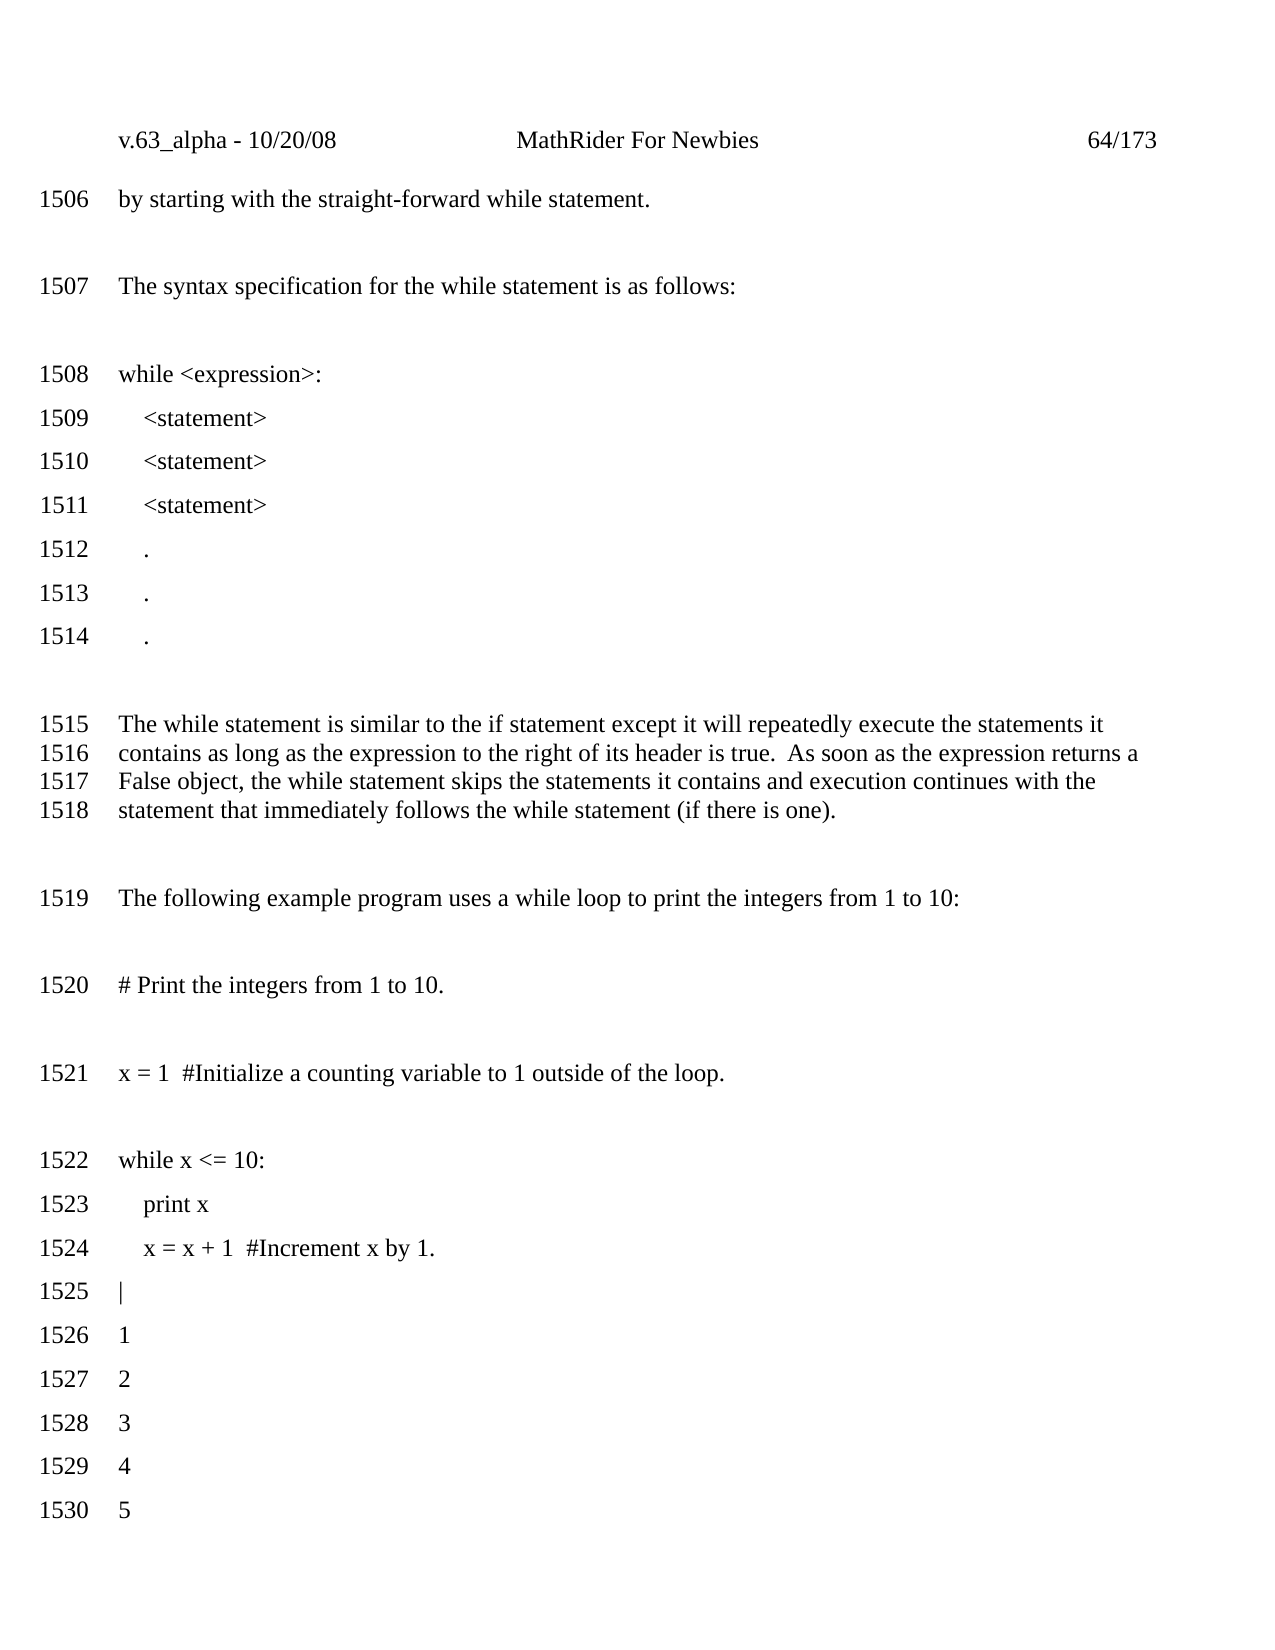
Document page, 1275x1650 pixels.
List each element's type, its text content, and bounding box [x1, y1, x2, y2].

text 3 [118, 1408, 1157, 1436]
text by starting with the straight-forward while statement. [118, 184, 1157, 213]
text The following example program uses a while loop to print the integers from 1 to 10: [118, 883, 1157, 911]
text The syntax specification for the while statement is as follows: [118, 271, 1157, 300]
text x = 1 #Initialize a counting variable to 1 outside of the loop. [118, 1058, 1157, 1086]
text 2 [118, 1364, 1157, 1393]
text <statement> [118, 490, 1157, 519]
text while x <= 10: [118, 1145, 1157, 1174]
text | [118, 1276, 1157, 1305]
text while <expression>: [118, 359, 1157, 388]
text x = x + 1 #Increment x by 1. [118, 1233, 1157, 1261]
text print x [118, 1189, 1157, 1218]
text . [118, 578, 1157, 606]
text The while statement is similar to the if statement except it will repeatedly execute the statements it contains as long as the expression to the right of its header is true. As soon as the expression returns a False object, the while statement skips the statements it contains and execution continues with the statement that immediately follows the while statement (if there is one). [118, 709, 1157, 824]
text <statement> [118, 403, 1157, 431]
text 1 [118, 1320, 1157, 1349]
text . [118, 534, 1157, 563]
text 5 [118, 1495, 1157, 1524]
text <statement> [118, 446, 1157, 475]
text . [118, 621, 1157, 650]
text # Print the integers from 1 to 10. [118, 970, 1157, 999]
text 4 [118, 1451, 1157, 1480]
